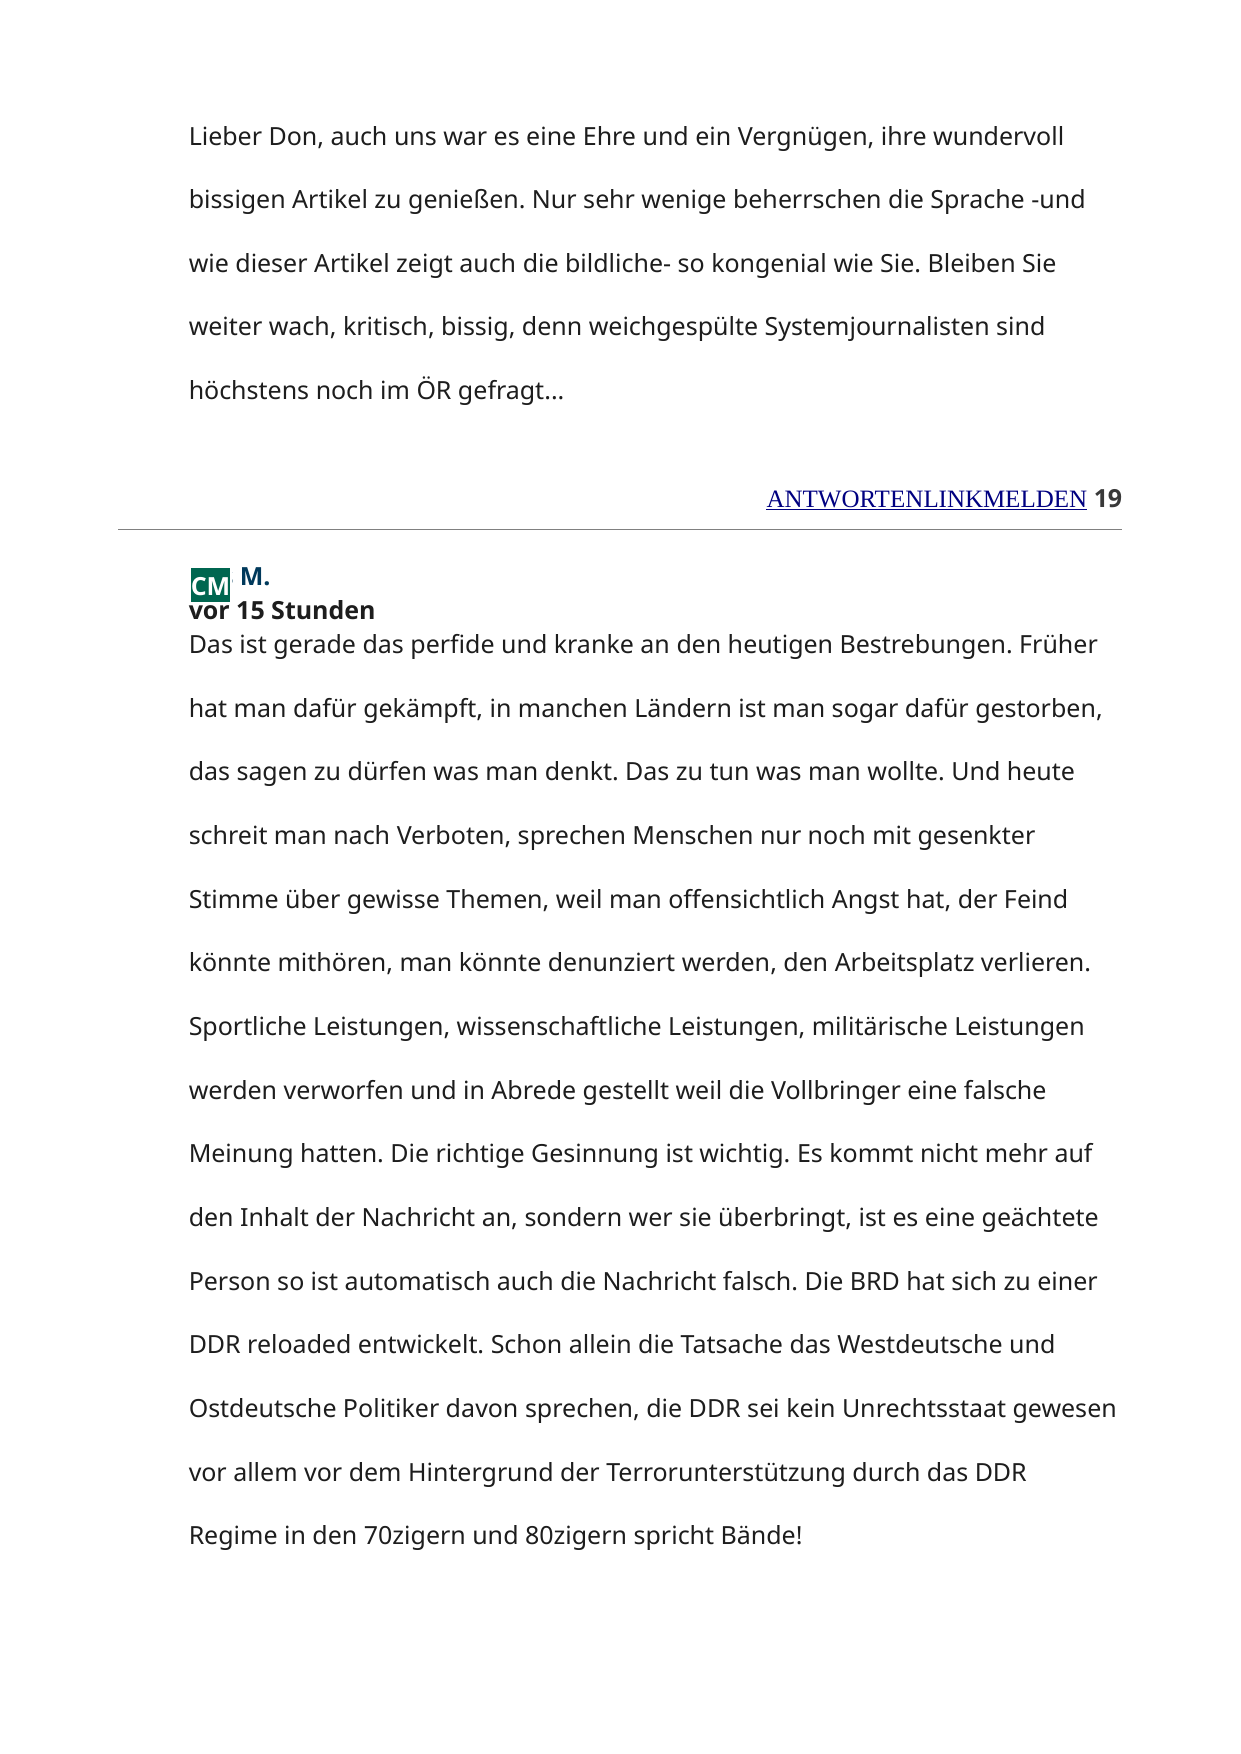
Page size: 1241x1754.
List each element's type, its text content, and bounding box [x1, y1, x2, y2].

text CM [188, 559, 232, 602]
text vor 15 Stunden [188, 593, 1122, 627]
text Das ist gerade das perfide und kranke an den heutigen Bestrebungen. Früher hat man dafür gekämpft, in manchen Ländern ist man sogar dafür gestorben, das sagen zu dürfen was man denkt. Das zu tun was man wollte. Und heute schreit man nach Verboten, sprechen Menschen nur noch mit gesenkter Stimme über gewisse Themen, weil man offensichtlich Angst hat, der Feind könnte mithören, man könnte denunziert werden, den Arbeitsplatz verlieren. Sportliche Leistungen, wissenschaftliche Leistungen, militärische Leistungen werden verworfen und in Abrede gestellt weil die Vollbringer eine falsche Meinung hatten. Die richtige Gesinnung ist wichtig. Es kommt nicht mehr auf den Inhalt der Nachricht an, sondern wer sie überbringt, ist es eine geächtete Person so ist automatisch auch die Nachricht falsch. Die BRD hat sich zu einer DDR reloaded entwickelt. Schon allein die Tatsache das Westdeutsche und Ostdeutsche Politiker davon sprechen, die DDR sei kein Unrechtsstaat gewesen vor allem vor dem Hintergrund der Terrorunterstützung durch das DDR Regime in den 70zigern und 80zigern spricht Bände! [188, 627, 1122, 1552]
text Lieber Don, auch uns war es eine Ehre und ein Vergnügen, ihre wundervoll bissigen Artikel zu genießen. Nur sehr wenige beherrschen die Sprache -und wie dieser Artikel zeigt auch die bildliche- so kongenial wie Sie. Bleiben Sie weiter wach, kritisch, bissig, denn weichgespülte Systemjournalisten sind höchstens noch im ÖR gefragt... [188, 118, 1122, 407]
text ANTWORTENLINKMELDEN 19 [188, 436, 1122, 514]
text Cus M. [232, 559, 1122, 593]
